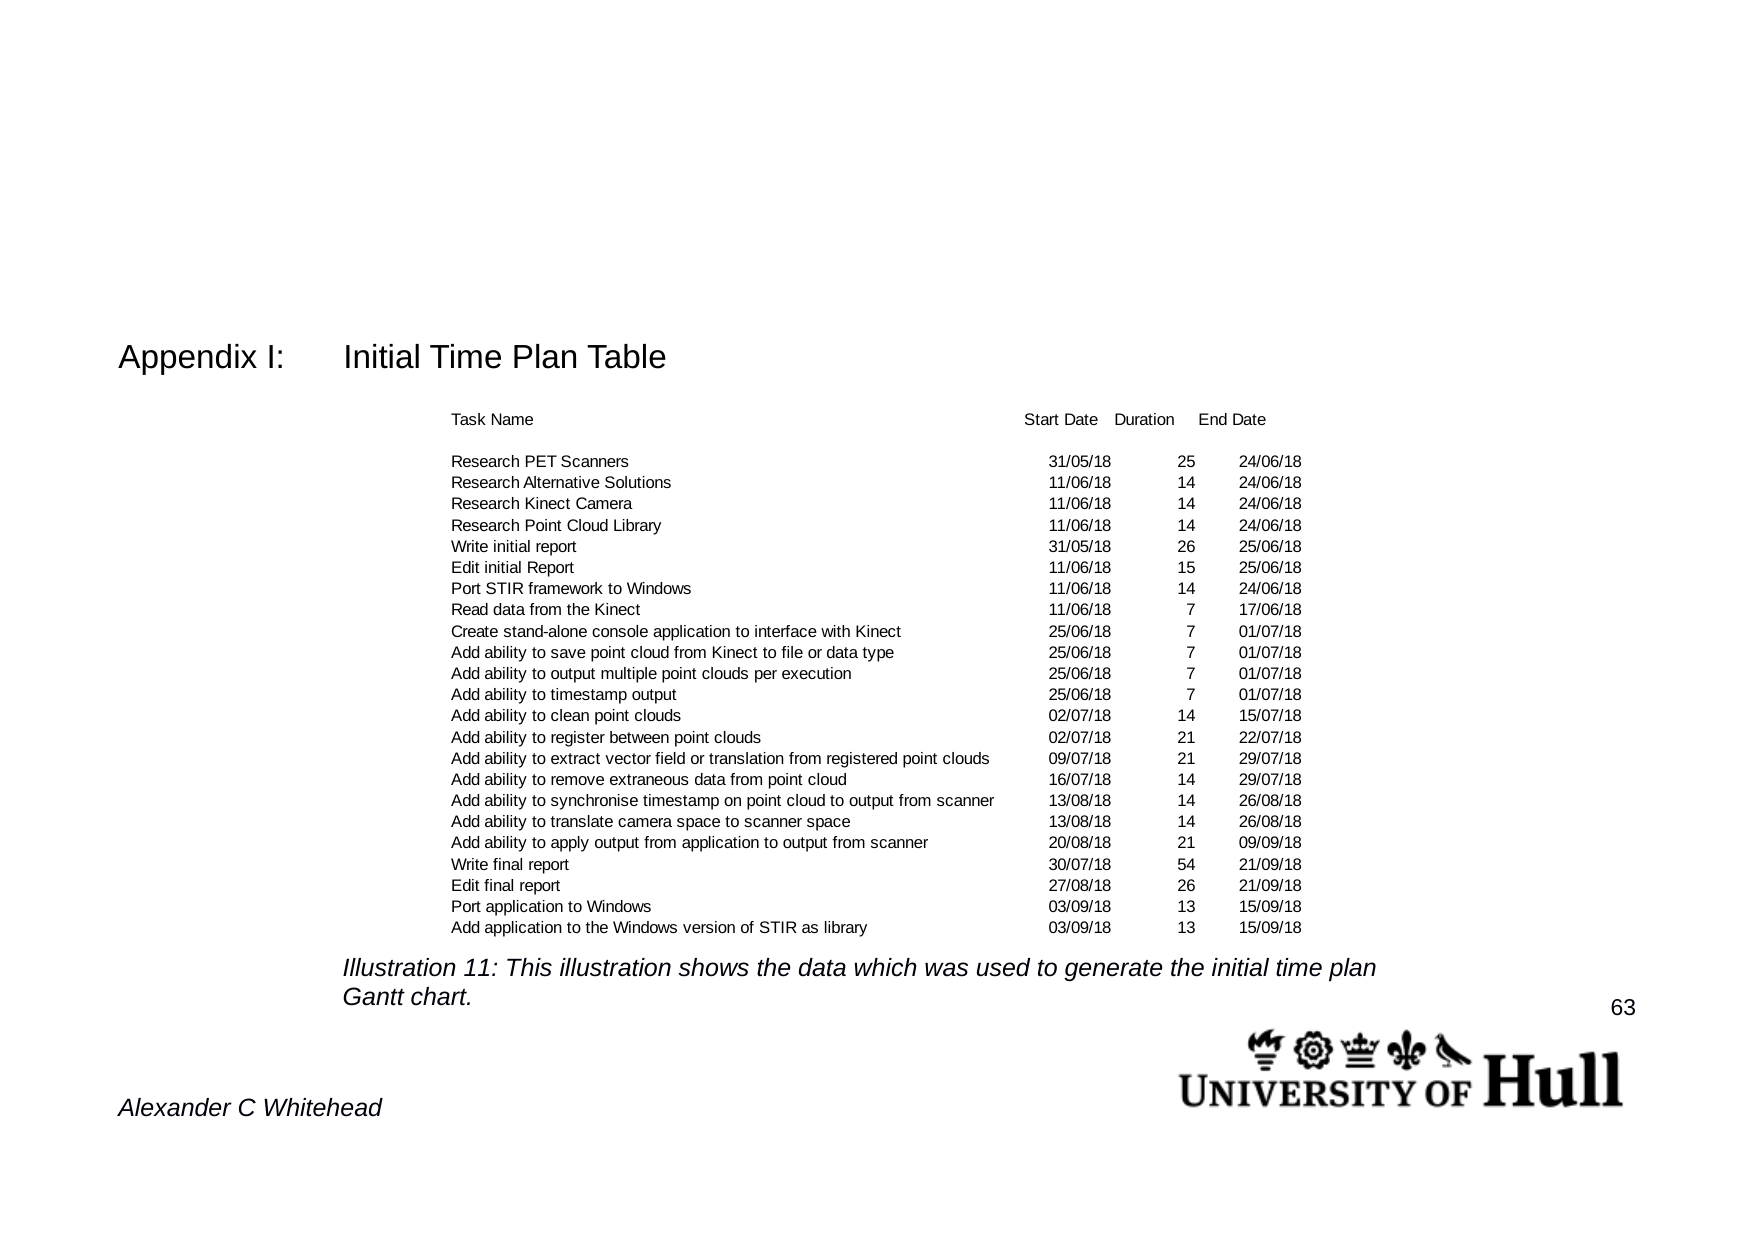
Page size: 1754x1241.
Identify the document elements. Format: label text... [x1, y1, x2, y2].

picture [1172, 1020, 1632, 1117]
text Illustration 11: This illustration shows the data which was used to generate the initial time plan Gantt chart. [342, 422, 1412, 1011]
subtitle Initial Time Plan Table [118, 337, 1636, 376]
